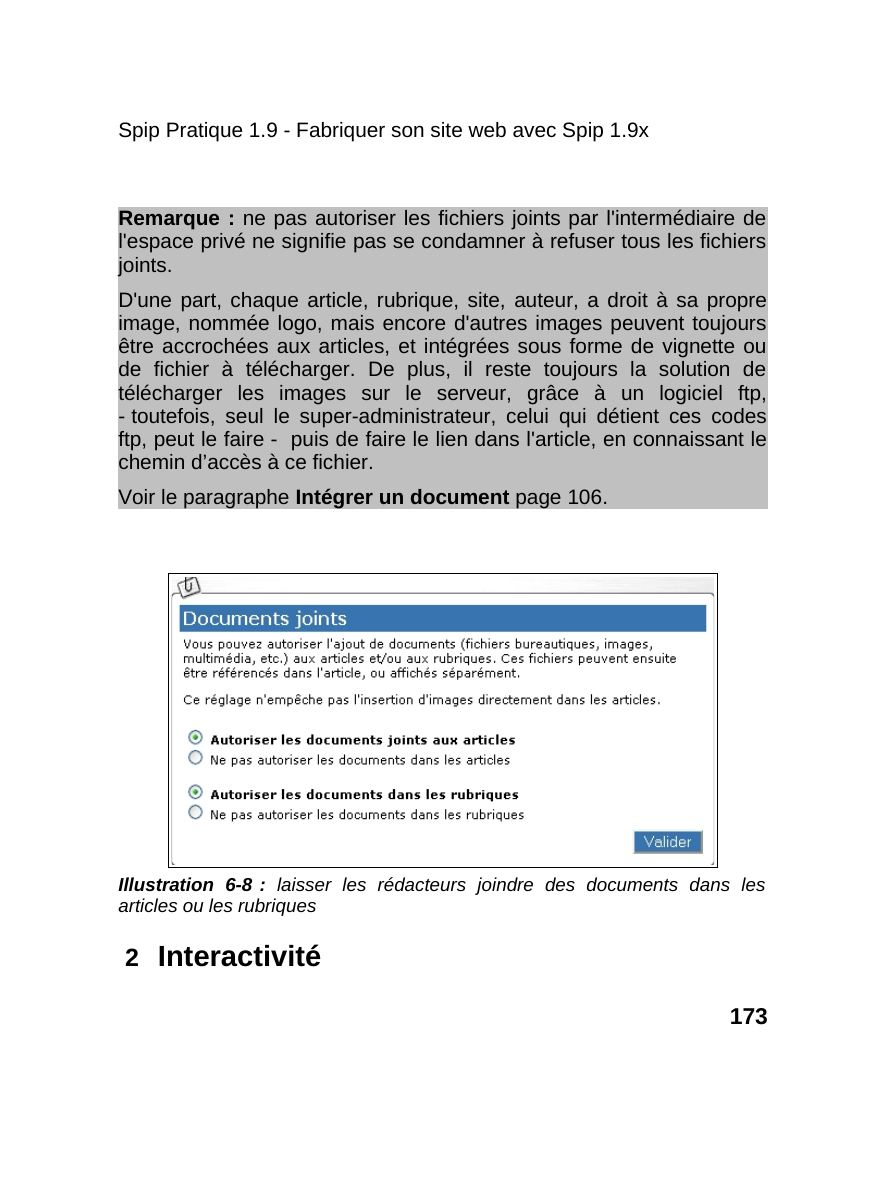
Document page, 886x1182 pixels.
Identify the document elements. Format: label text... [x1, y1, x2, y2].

text Voir le paragraphe Intégrer un document page 104. [118, 486, 768, 509]
text D'une part, chaque article, rubrique, site, auteur, a droit à sa propre image, nommée logo, mais encore d'autres images peuvent toujours être accrochées aux articles, et intégrées sous forme de vignette ou de fichier à télécharger. De plus, il reste toujours la solution de télécharger les images sur le serveur, grâce à un logiciel ftp, - toutefois, seul le super-administrateur, celui qui détient ces codes ftp, peut le faire - puis de faire le lien dans l'article, en connaissant le chemin d’accès à ce fichier. [118, 288, 768, 474]
text Remarque : ne pas autoriser les fichiers joints par l'intermédiaire de l'espace privé ne signifie pas se condamner à refuser tous les fichiers joints. [118, 207, 768, 276]
text Illustration 6-8 : laisser les rédacteurs joindre des documents dans les articles ou les rubriques [118, 871, 768, 916]
picture [171, 577, 715, 865]
text [169, 574, 717, 867]
list Interactivité [118, 939, 768, 972]
